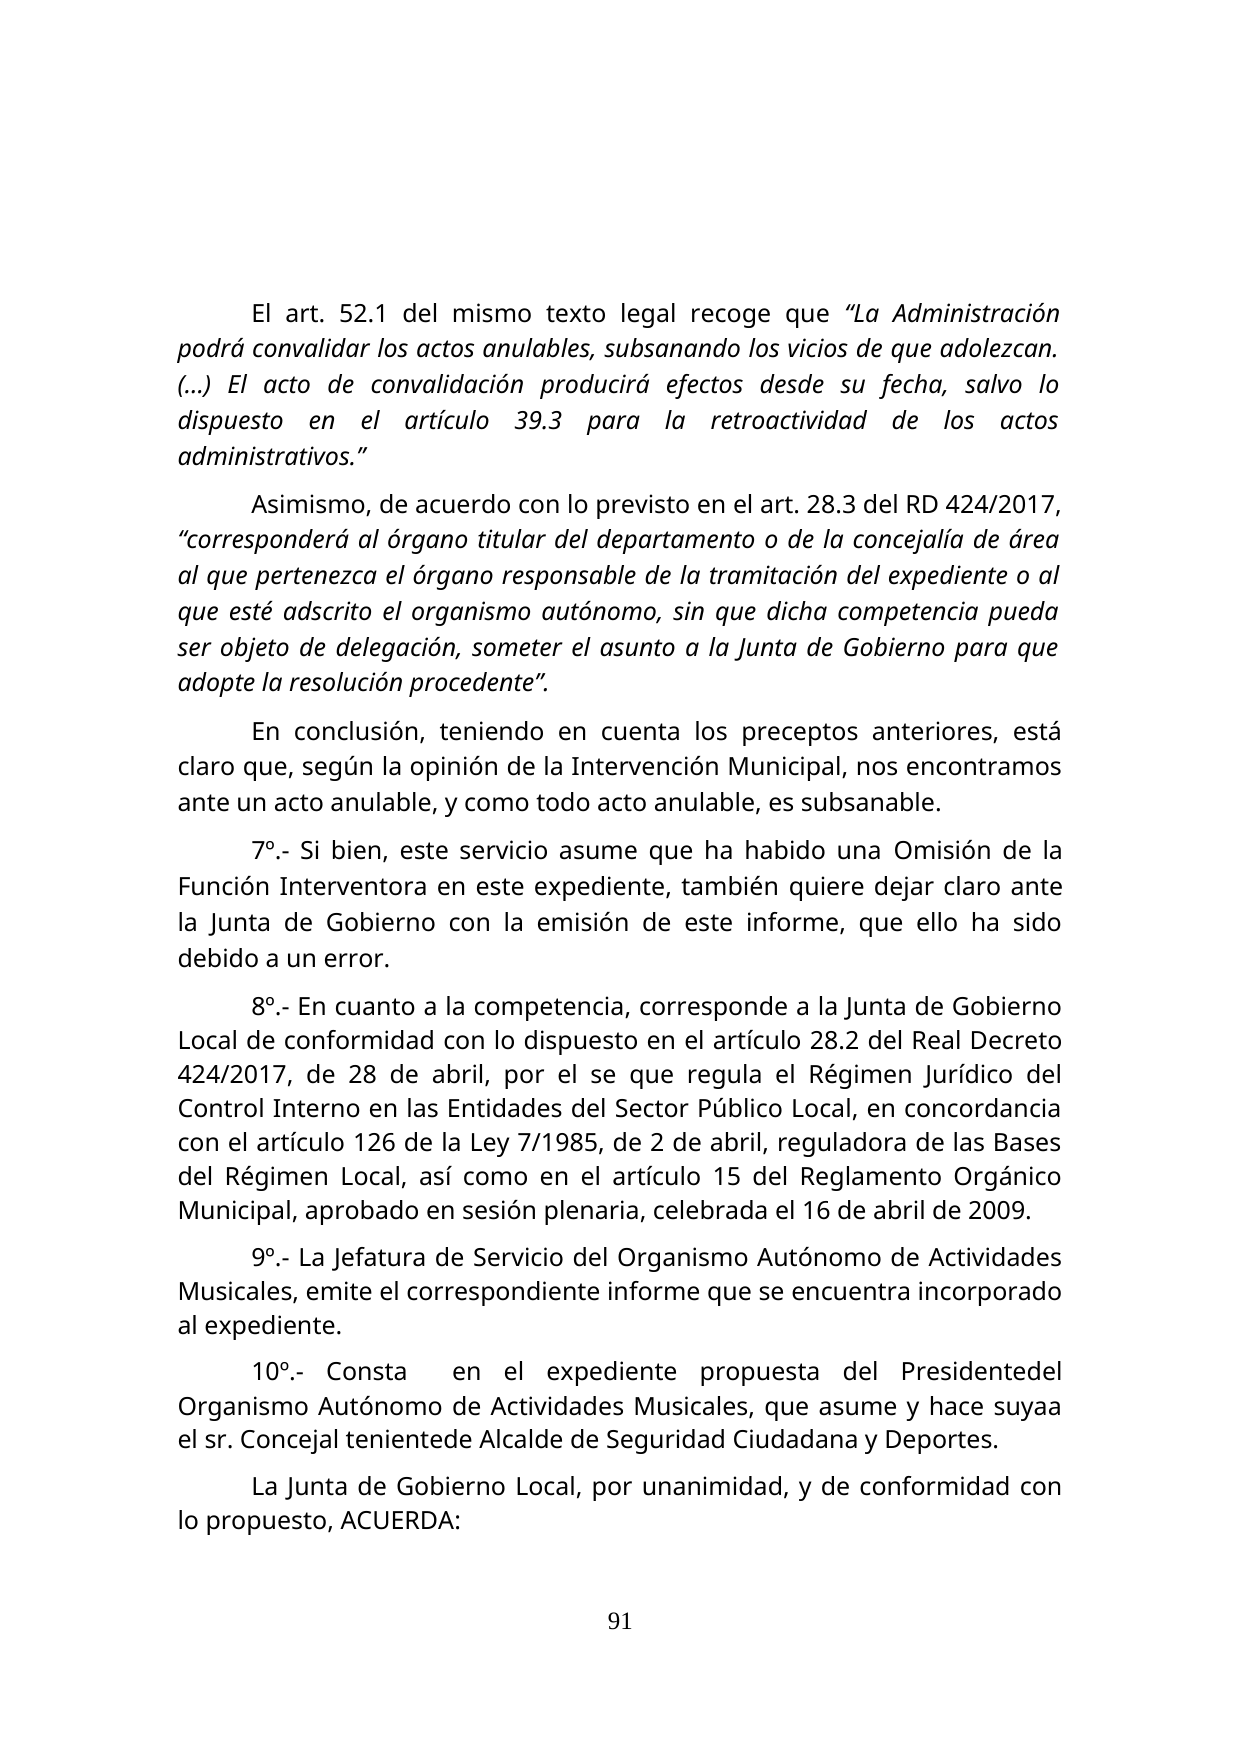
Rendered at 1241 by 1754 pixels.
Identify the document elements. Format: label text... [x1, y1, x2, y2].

text 9º.- La Jefatura de Servicio del Organismo Autónomo de Actividades Musicales, emite el correspondiente informe que se encuentra incorporado al expediente. [177, 1239, 1063, 1342]
text En conclusión, teniendo en cuenta los preceptos anteriores, está claro que, según la opinión de la Intervención Municipal, nos encontramos ante un acto anulable, y como todo acto anulable, es subsanable. [177, 713, 1063, 819]
text 10º.- Consta en el expediente propuesta del Presidentedel Organismo Autónomo de Actividades Musicales, que asume y hace suyaa el sr. Concejal tenientede Alcalde de Seguridad Ciudadana y Deportes. [177, 1354, 1063, 1456]
text Asimismo, de acuerdo con lo previsto en el art. 28.3 del RD 424/2017, “corresponderá al órgano titular del departamento o de la concejalía de área al que pertenezca el órgano responsable de la tramitación del expediente o al que esté adscrito el organismo autónomo, sin que dicha competencia pueda ser objeto de delegación, someter el asunto a la Junta de Gobierno para que adopte la resolución procedente”. [177, 486, 1063, 699]
text El art. 52.1 del mismo texto legal recoge que “La Administración podrá convalidar los actos anulables, subsanando los vicios de que adolezcan. (…) El acto de convalidación producirá efectos desde su fecha, salvo lo dispuesto en el artículo 39.3 para la retroactividad de los actos administrativos.” [177, 295, 1063, 472]
text 8º.- En cuanto a la competencia, corresponde a la Junta de Gobierno Local de conformidad con lo dispuesto en el artículo 28.2 del Real Decreto 424/2017, de 28 de abril, por el se que regula el Régimen Jurídico del Control Interno en las Entidades del Sector Público Local, en concordancia con el artículo 126 de la Ley 7/1985, de 2 de abril, reguladora de las Bases del Régimen Local, así como en el artículo 15 del Reglamento Orgánico Municipal, aprobado en sesión plenaria, celebrada el 16 de abril de 2009. [177, 988, 1063, 1227]
text 7º.- Si bien, este servicio asume que ha habido una Omisión de la Función Interventora en este expediente, también quiere dejar claro ante la Junta de Gobierno con la emisión de este informe, que ello ha sido debido a un error. [177, 833, 1063, 974]
text La Junta de Gobierno Local, por unanimidad, y de conformidad con lo propuesto, ACUERDA: [177, 1469, 1063, 1537]
